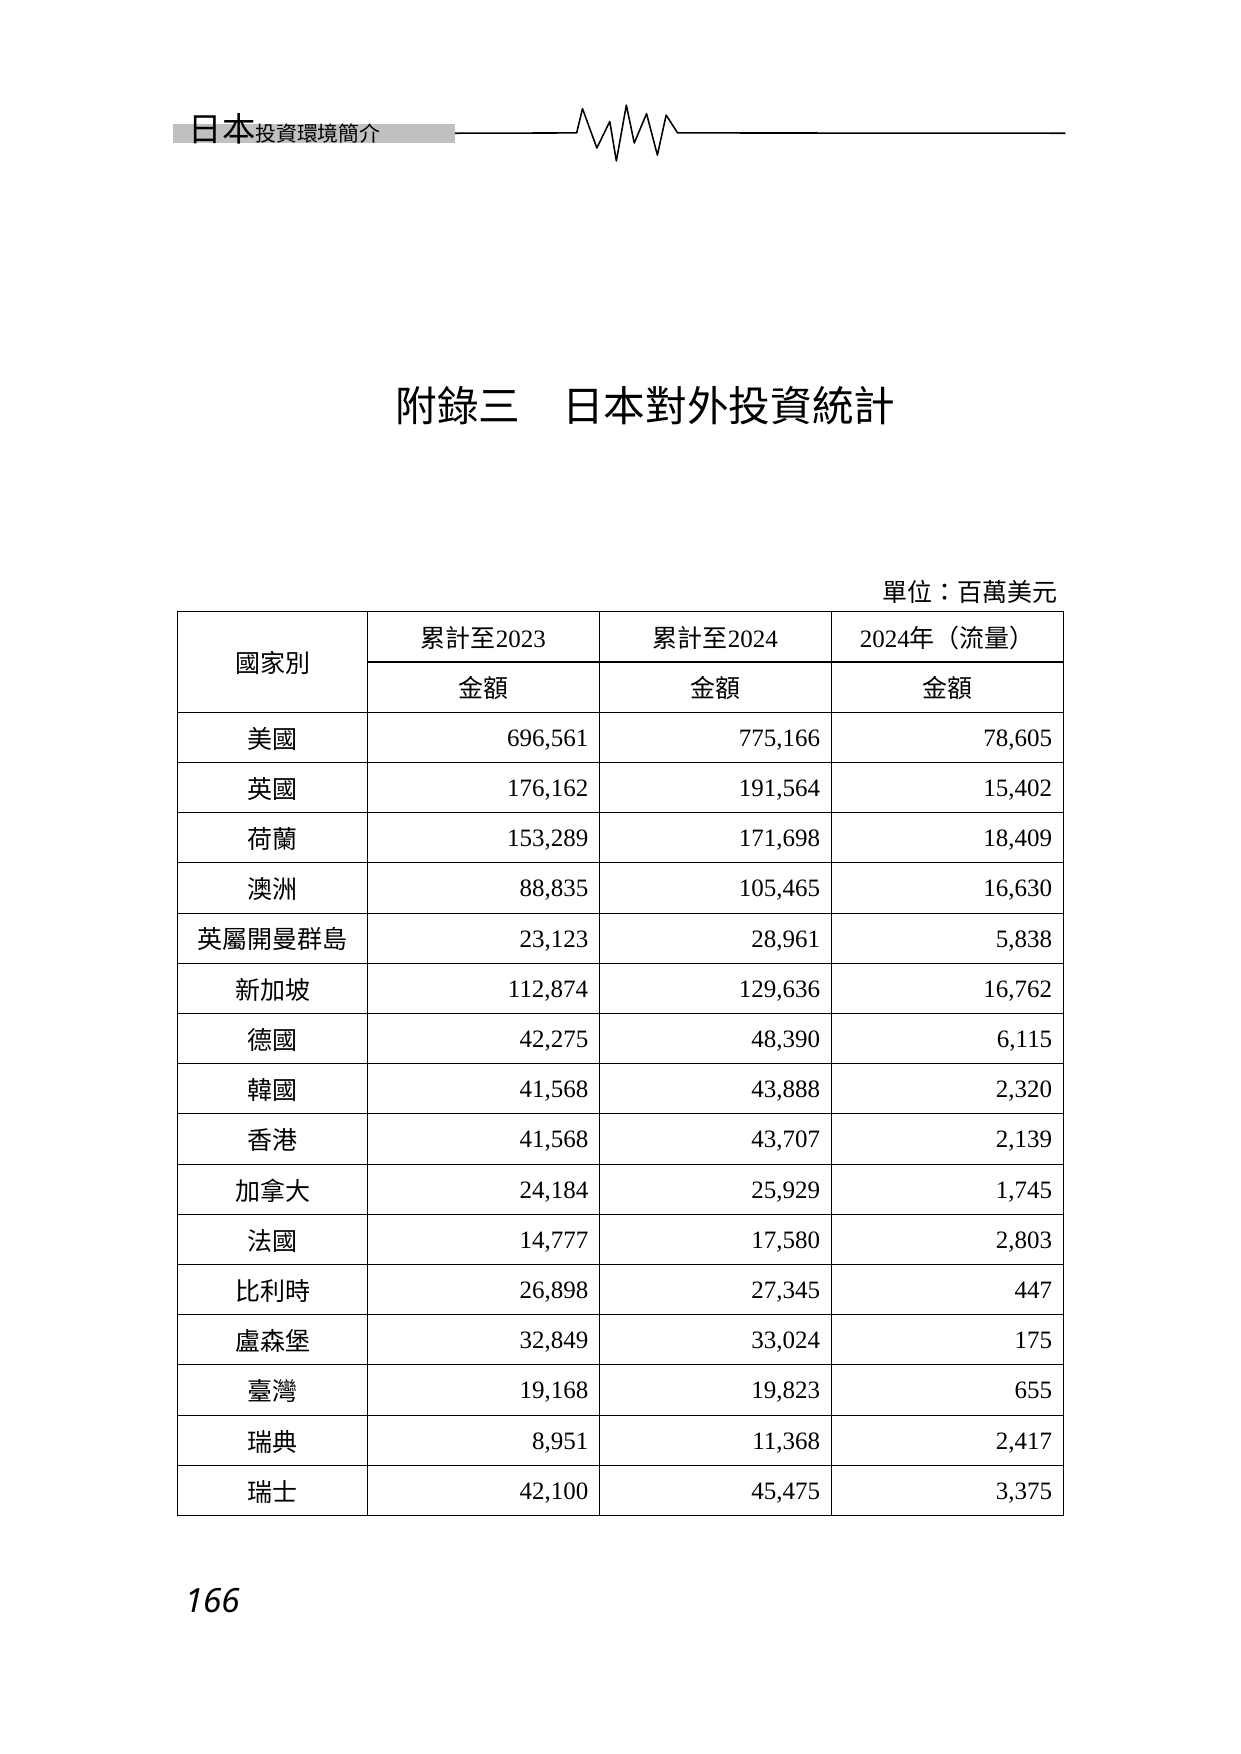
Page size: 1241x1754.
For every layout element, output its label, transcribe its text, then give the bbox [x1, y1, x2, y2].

table_cell 16,762 [832, 964, 1063, 1013]
table_cell 48,390 [600, 1014, 831, 1063]
table_cell 45,475 [600, 1466, 831, 1515]
table_cell 金額 [600, 663, 831, 712]
table_cell 英屬開曼群島 [178, 914, 367, 963]
table_cell 25,929 [600, 1165, 831, 1214]
table_cell 14,777 [368, 1215, 599, 1264]
table_cell 金額 [368, 663, 599, 712]
table_cell 16,630 [832, 863, 1063, 912]
table_cell 5,838 [832, 914, 1063, 963]
table_cell 瑞士 [178, 1466, 367, 1515]
table_cell 澳洲 [178, 863, 367, 912]
table_cell 2,803 [832, 1215, 1063, 1264]
table_cell 171,698 [600, 813, 831, 862]
table_cell 26,898 [368, 1265, 599, 1314]
table_cell 43,888 [600, 1064, 831, 1113]
table_cell 比利時 [178, 1265, 367, 1314]
table_header 累計至2023 [368, 612, 599, 661]
table_cell 德國 [178, 1014, 367, 1063]
table_cell 775,166 [600, 713, 831, 762]
table_cell 韓國 [178, 1064, 367, 1113]
table_cell 3,375 [832, 1466, 1063, 1515]
table_cell 23,123 [368, 914, 599, 963]
table_cell 696,561 [368, 713, 599, 762]
table_cell 2,417 [832, 1416, 1063, 1465]
table_cell 加拿大 [178, 1165, 367, 1214]
table_cell 655 [832, 1365, 1063, 1414]
table_cell 112,874 [368, 964, 599, 1013]
table_cell 19,823 [600, 1365, 831, 1414]
table_cell 27,345 [600, 1265, 831, 1314]
table_cell 129,636 [600, 964, 831, 1013]
text 單位：百萬美元 [183, 549, 1057, 611]
table_cell 28,961 [600, 914, 831, 963]
table_cell 2,139 [832, 1114, 1063, 1163]
table_cell 78,605 [832, 713, 1063, 762]
table_cell 18,409 [832, 813, 1063, 862]
table_cell 英國 [178, 763, 367, 812]
table_cell 1,745 [832, 1165, 1063, 1214]
table_cell 6,115 [832, 1014, 1063, 1063]
table_cell 33,024 [600, 1315, 831, 1364]
table_cell 11,368 [600, 1416, 831, 1465]
table_cell 88,835 [368, 863, 599, 912]
table_cell 176,162 [368, 763, 599, 812]
table_cell 荷蘭 [178, 813, 367, 862]
table_header 國家別 [178, 612, 367, 712]
table_cell 32,849 [368, 1315, 599, 1364]
table_cell 美國 [178, 713, 367, 762]
table_cell 臺灣 [178, 1365, 367, 1414]
table_cell 19,168 [368, 1365, 599, 1414]
table_cell 175 [832, 1315, 1063, 1364]
table_cell 41,568 [368, 1064, 599, 1113]
table_cell 8,951 [368, 1416, 599, 1465]
table_cell 24,184 [368, 1165, 599, 1214]
table_cell 2,320 [832, 1064, 1063, 1113]
table_cell 瑞典 [178, 1416, 367, 1465]
table_cell 42,275 [368, 1014, 599, 1063]
table_cell 41,568 [368, 1114, 599, 1163]
text 附錄三 日本對外投資統計 [177, 361, 1063, 424]
table_cell 15,402 [832, 763, 1063, 812]
table_cell 新加坡 [178, 964, 367, 1013]
table_header 2024年（流量） [832, 612, 1063, 661]
table_cell 法國 [178, 1215, 367, 1264]
table_cell 17,580 [600, 1215, 831, 1264]
table_cell 香港 [178, 1114, 367, 1163]
table_cell 447 [832, 1265, 1063, 1314]
table_cell 43,707 [600, 1114, 831, 1163]
table_cell 105,465 [600, 863, 831, 912]
table_cell 153,289 [368, 813, 599, 862]
table_cell 盧森堡 [178, 1315, 367, 1364]
table_cell 金額 [832, 663, 1063, 712]
table_cell 42,100 [368, 1466, 599, 1515]
table_header 累計至2024 [600, 612, 831, 661]
table_cell 191,564 [600, 763, 831, 812]
